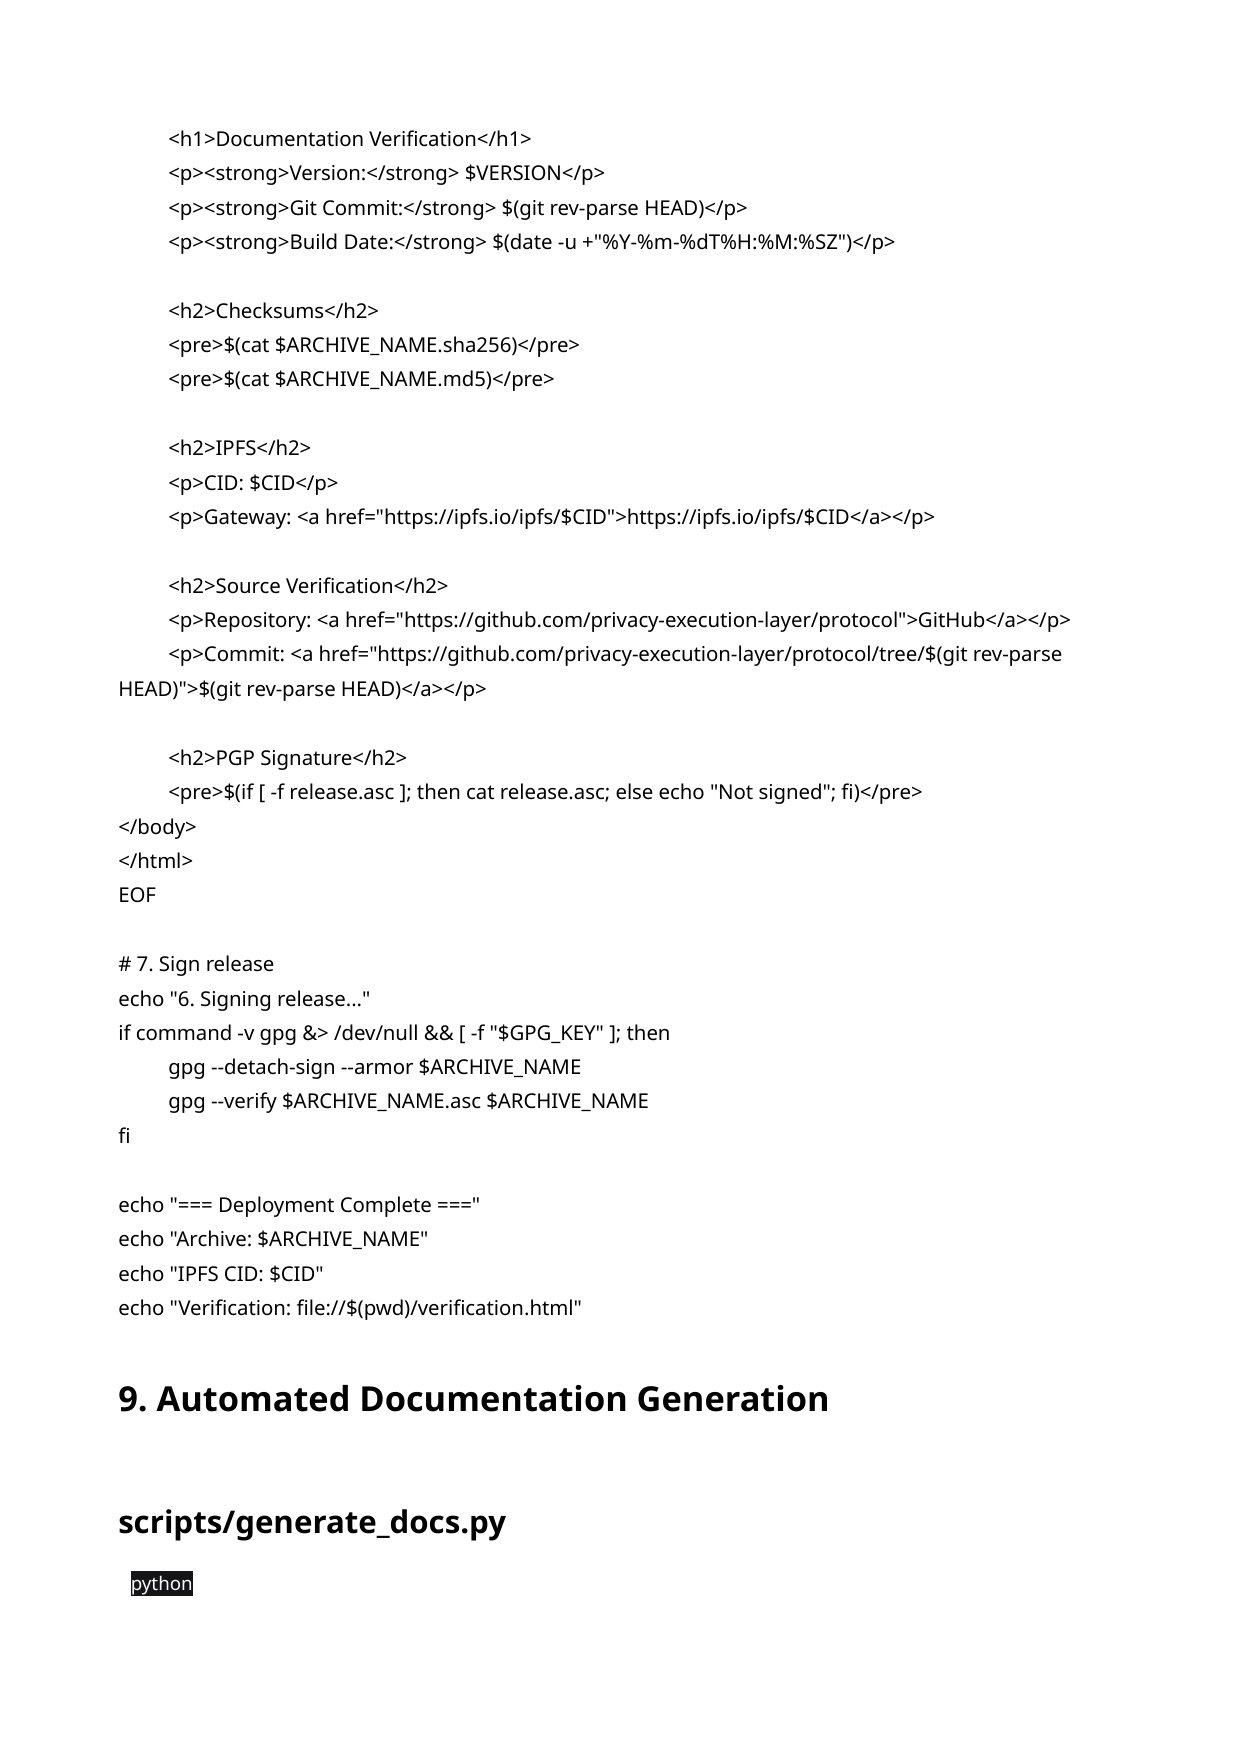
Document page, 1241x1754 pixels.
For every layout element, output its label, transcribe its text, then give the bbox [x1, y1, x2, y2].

text <p>Gateway: <a href="https://ipfs.io/ipfs/$CID">https://ipfs.io/ipfs/$CID</a></p> [118, 496, 1122, 531]
text echo "=== Deployment Complete ===" [118, 1184, 1122, 1218]
text <p>Repository: <a href="https://github.com/privacy-execution-layer/protocol">GitHub</a></p> [118, 599, 1122, 634]
text <p><strong>Git Commit:</strong> $(git rev-parse HEAD)</p> [118, 187, 1122, 221]
text <h2>Checksums</h2> [118, 290, 1122, 324]
text echo "Verification: file://$(pwd)/verification.html" [118, 1287, 1122, 1321]
text <pre>$(cat $ARCHIVE_NAME.sha256)</pre> [118, 324, 1122, 359]
text <h2>PGP Signature</h2> [118, 737, 1122, 771]
text python [131, 1568, 1122, 1596]
text <p><strong>Build Date:</strong> $(date -u +"%Y-%m-%dT%H:%M:%SZ")</p> [118, 221, 1122, 256]
text gpg --verify $ARCHIVE_NAME.asc $ARCHIVE_NAME [118, 1081, 1122, 1115]
text </html> [118, 840, 1122, 874]
text </body> [118, 806, 1122, 840]
text gpg --detach-sign --armor $ARCHIVE_NAME [118, 1046, 1122, 1081]
text <p><strong>Version:</strong> $VERSION</p> [118, 152, 1122, 187]
text fi [118, 1115, 1122, 1149]
text <h1>Documentation Verification</h1> [118, 118, 1122, 152]
text if command -v gpg &> /dev/null && [ -f "$GPG_KEY" ]; then [118, 1012, 1122, 1046]
subtitle scripts/generate_docs.py [118, 1496, 1122, 1543]
text # 7. Sign release [118, 943, 1122, 977]
text <p>CID: $CID</p> [118, 462, 1122, 496]
text echo "IPFS CID: $CID" [118, 1252, 1122, 1287]
subtitle 9. Automated Documentation Generation [118, 1371, 1122, 1421]
text EOF [118, 874, 1122, 909]
text <h2>IPFS</h2> [118, 427, 1122, 462]
text <pre>$(if [ -f release.asc ]; then cat release.asc; else echo "Not signed"; fi)</pre> [118, 771, 1122, 806]
text <h2>Source Verification</h2> [118, 565, 1122, 599]
text echo "6. Signing release..." [118, 977, 1122, 1012]
text <pre>$(cat $ARCHIVE_NAME.md5)</pre> [118, 359, 1122, 393]
text echo "Archive: $ARCHIVE_NAME" [118, 1218, 1122, 1252]
text <p>Commit: <a href="https://github.com/privacy-execution-layer/protocol/tree/$(git rev-parse HEAD)">$(git rev-parse HEAD)</a></p> [118, 634, 1122, 702]
